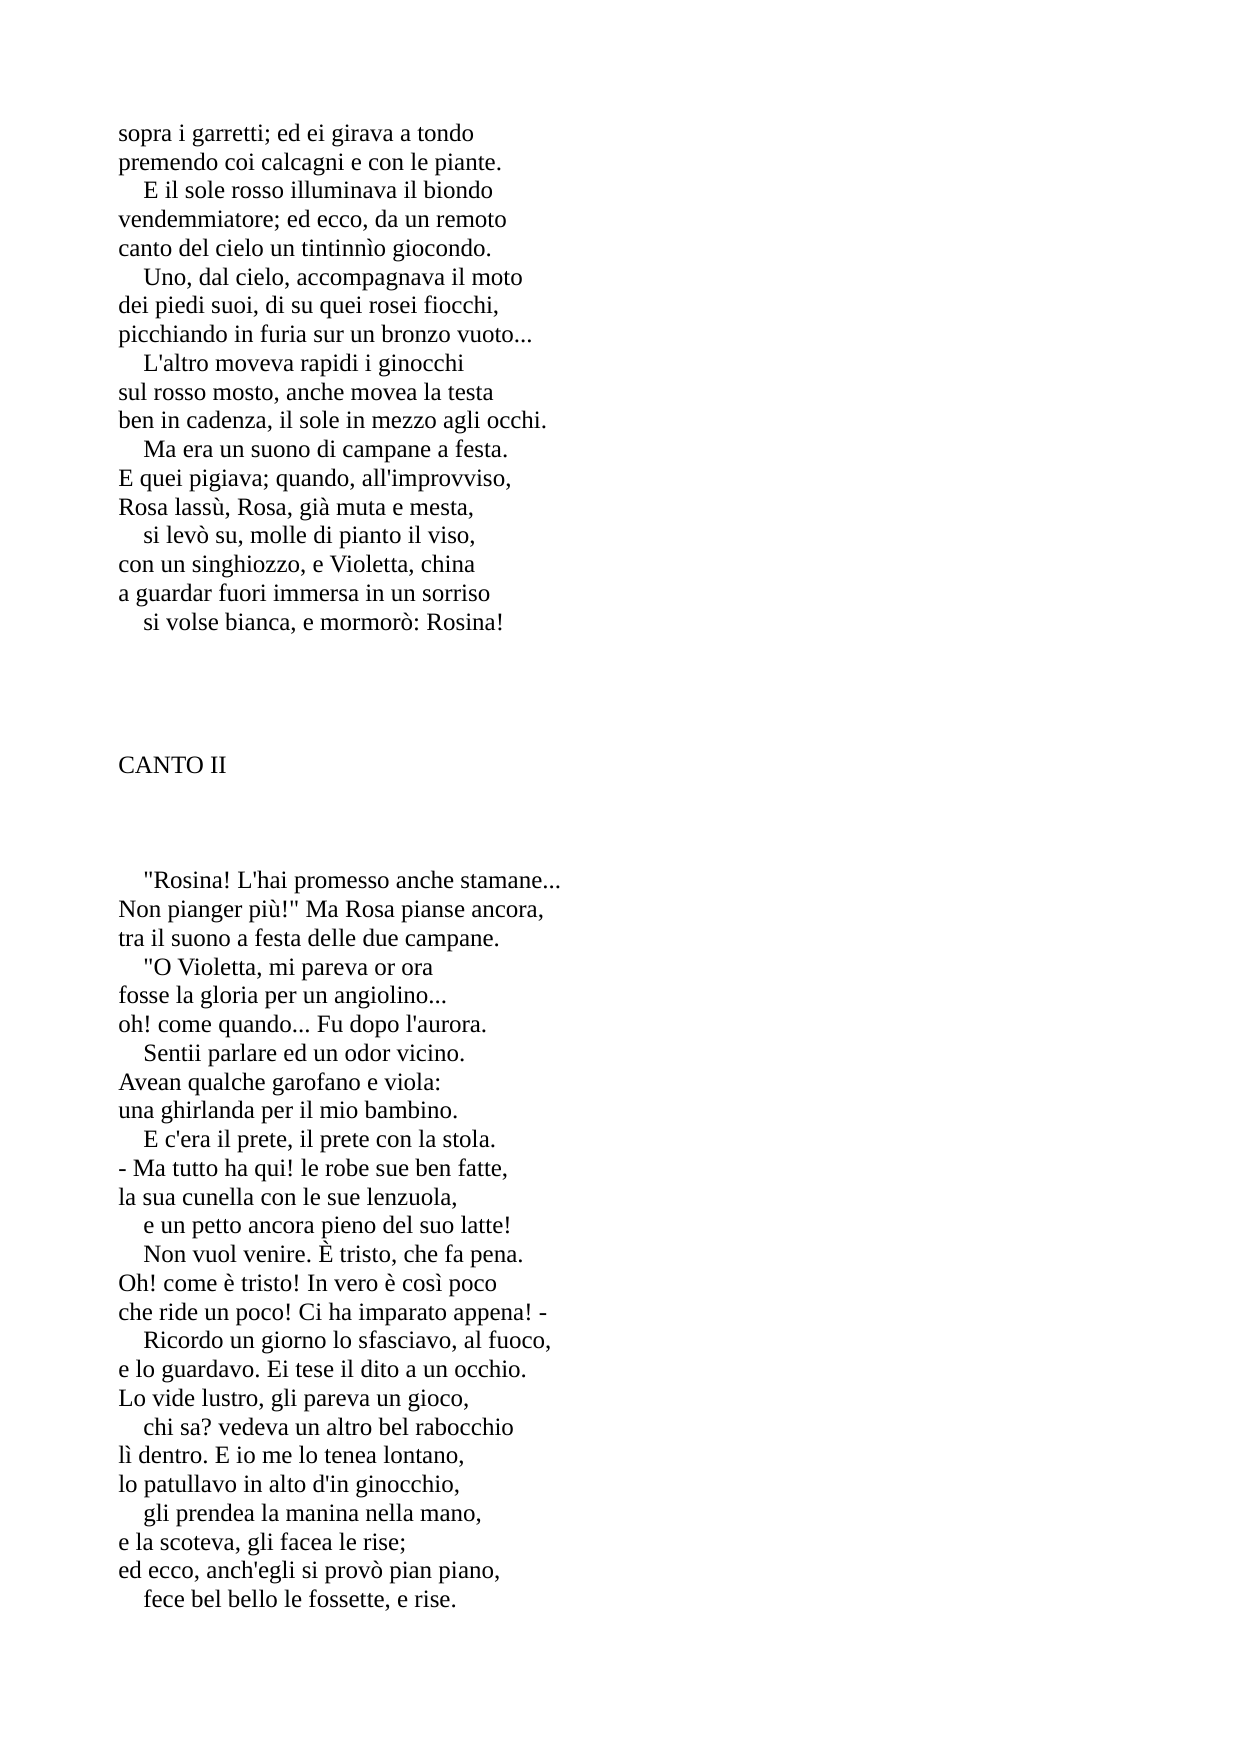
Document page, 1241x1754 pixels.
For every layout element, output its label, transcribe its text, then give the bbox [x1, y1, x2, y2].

text Ma era un suono di campane a festa. [118, 434, 1122, 463]
text "O Violetta, mi pareva or ora [118, 952, 1122, 981]
text fosse la gloria per un angiolino... [118, 981, 1122, 1009]
text sopra i garretti; ed ei girava a tondo [118, 118, 1122, 147]
text e lo guardavo. Ei tese il dito a un occhio. [118, 1354, 1122, 1383]
text e un petto ancora pieno del suo latte! [118, 1211, 1122, 1239]
text dei piedi suoi, di su quei rosei fiocchi, [118, 291, 1122, 319]
text E c'era il prete, il prete con la stola. [118, 1124, 1122, 1153]
text gli prendea la manina nella mano, [118, 1498, 1122, 1527]
text si levò su, molle di pianto il viso, [118, 521, 1122, 549]
text Uno, dal cielo, accompagnava il moto [118, 262, 1122, 291]
text premendo coi calcagni e con le piante. [118, 147, 1122, 176]
text a guardar fuori immersa in un sorriso [118, 578, 1122, 607]
text una ghirlanda per il mio bambino. [118, 1096, 1122, 1124]
text ben in cadenza, il sole in mezzo agli occhi. [118, 406, 1122, 434]
text fece bel bello le fossette, e rise. [118, 1584, 1122, 1613]
text con un singhiozzo, e Violetta, china [118, 549, 1122, 578]
text Non vuol venire. È tristo, che fa pena. [118, 1239, 1122, 1268]
text E il sole rosso illuminava il biondo [118, 176, 1122, 204]
text chi sa? vedeva un altro bel rabocchio [118, 1412, 1122, 1441]
text Oh! come è tristo! In vero è così poco [118, 1268, 1122, 1297]
text Ricordo un giorno lo sfasciavo, al fuoco, [118, 1326, 1122, 1354]
text tra il suono a festa delle due campane. [118, 923, 1122, 952]
text si volse bianca, e mormorò: Rosina! [118, 607, 1122, 636]
text lì dentro. E io me lo tenea lontano, [118, 1441, 1122, 1469]
text Avean qualche garofano e viola: [118, 1067, 1122, 1096]
text "Rosina! L'hai promesso anche stamane... [118, 866, 1122, 894]
text E quei pigiava; quando, all'improvviso, [118, 463, 1122, 492]
text Non pianger più!" Ma Rosa pianse ancora, [118, 894, 1122, 923]
text ed ecco, anch'egli si provò pian piano, [118, 1556, 1122, 1584]
text la sua cunella con le sue lenzuola, [118, 1182, 1122, 1211]
text L'altro moveva rapidi i ginocchi [118, 348, 1122, 377]
text lo patullavo in alto d'in ginocchio, [118, 1469, 1122, 1498]
text - Ma tutto ha qui! le robe sue ben fatte, [118, 1153, 1122, 1182]
text CANTO II [118, 751, 1122, 779]
text Rosa lassù, Rosa, già muta e mesta, [118, 492, 1122, 521]
text Lo vide lustro, gli pareva un gioco, [118, 1383, 1122, 1412]
text vendemmiatore; ed ecco, da un remoto [118, 204, 1122, 233]
text Sentii parlare ed un odor vicino. [118, 1038, 1122, 1067]
text picchiando in furia sur un bronzo vuoto... [118, 319, 1122, 348]
text canto del cielo un tintinnìo giocondo. [118, 233, 1122, 262]
text sul rosso mosto, anche movea la testa [118, 377, 1122, 406]
text oh! come quando... Fu dopo l'aurora. [118, 1009, 1122, 1038]
text che ride un poco! Ci ha imparato appena! - [118, 1297, 1122, 1326]
text e la scoteva, gli facea le rise; [118, 1527, 1122, 1556]
